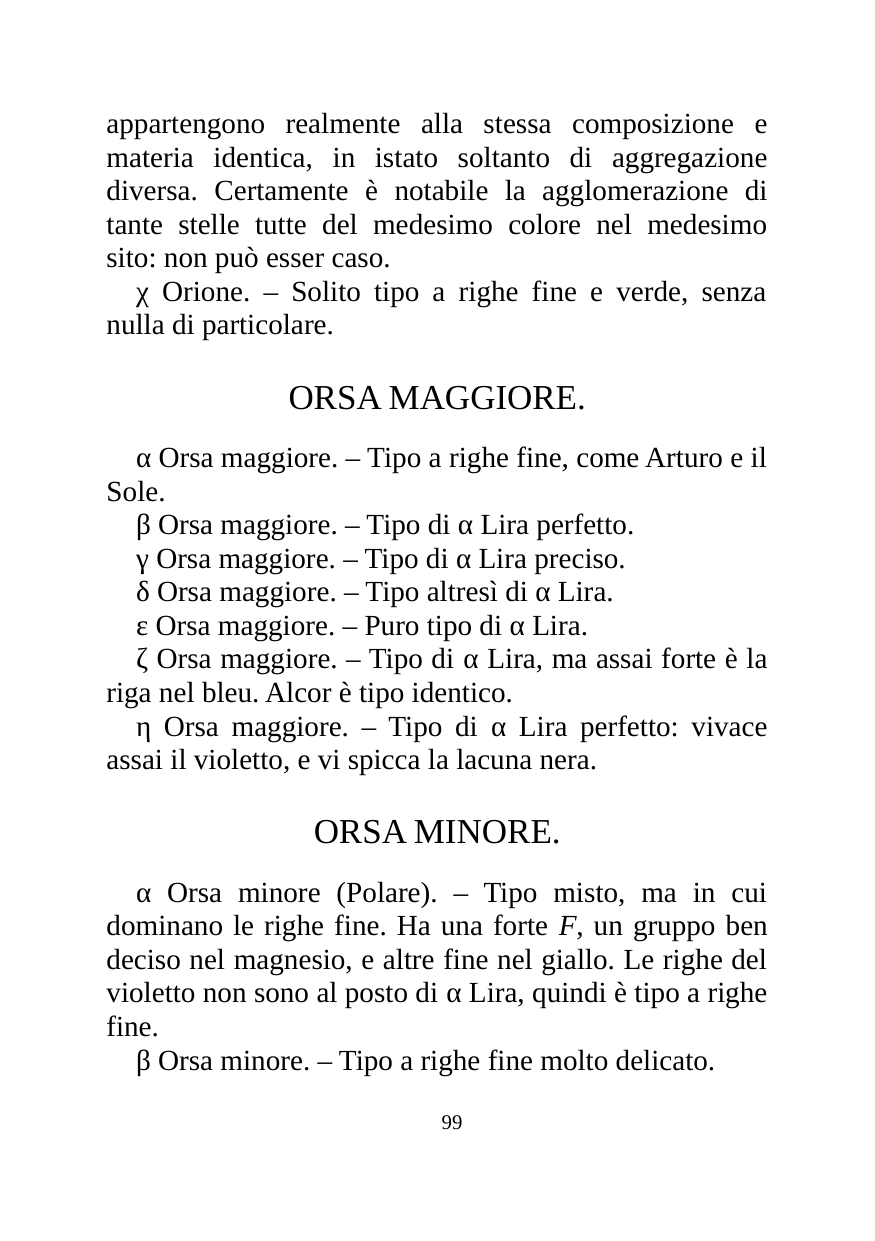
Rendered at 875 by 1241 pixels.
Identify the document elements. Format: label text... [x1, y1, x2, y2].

text χ Orione. ‒ Solito tipo a righe fine e verde, senza nulla di particolare. [106, 274, 768, 341]
text δ Orsa maggiore. ‒ Tipo altresì di α Lira. [106, 574, 768, 608]
text γ Orsa maggiore. ‒ Tipo di α Lira preciso. [106, 541, 768, 574]
text ε Orsa maggiore. ‒ Puro tipo di α Lira. [106, 608, 768, 642]
subtitle ORSA MINORE. [106, 811, 768, 851]
text α Orsa minore (Polare). ‒ Tipo misto, ma in cui dominano le righe fine. Ha una forte F, un gruppo ben deciso nel magnesio, e altre fine nel giallo. Le righe del violetto non sono al posto di α Lira, quindi è tipo a righe fine. [106, 875, 768, 1043]
text α Orsa maggiore. ‒ Tipo a righe fine, come Arturo e il Sole. [106, 440, 768, 507]
text η Orsa maggiore. ‒ Tipo di α Lira perfetto: vivace assai il violetto, e vi spicca la lacuna nera. [106, 709, 768, 776]
text ζ Orsa maggiore. ‒ Tipo di α Lira, ma assai forte è la riga nel bleu. Alcor è tipo identico. [106, 642, 768, 709]
text β Orsa maggiore. ‒ Tipo di α Lira perfetto. [106, 507, 768, 541]
subtitle ORSA MAGGIORE. [106, 376, 768, 417]
text β Orsa minore. ‒ Tipo a righe fine molto delicato. [106, 1043, 768, 1076]
text appartengono realmente alla stessa composizione e materia identica, in istato soltanto di aggregazione diversa. Certamente è notabile la agglomerazione di tante stelle tutte del medesimo colore nel medesimo sito: non può esser caso. [106, 106, 768, 274]
